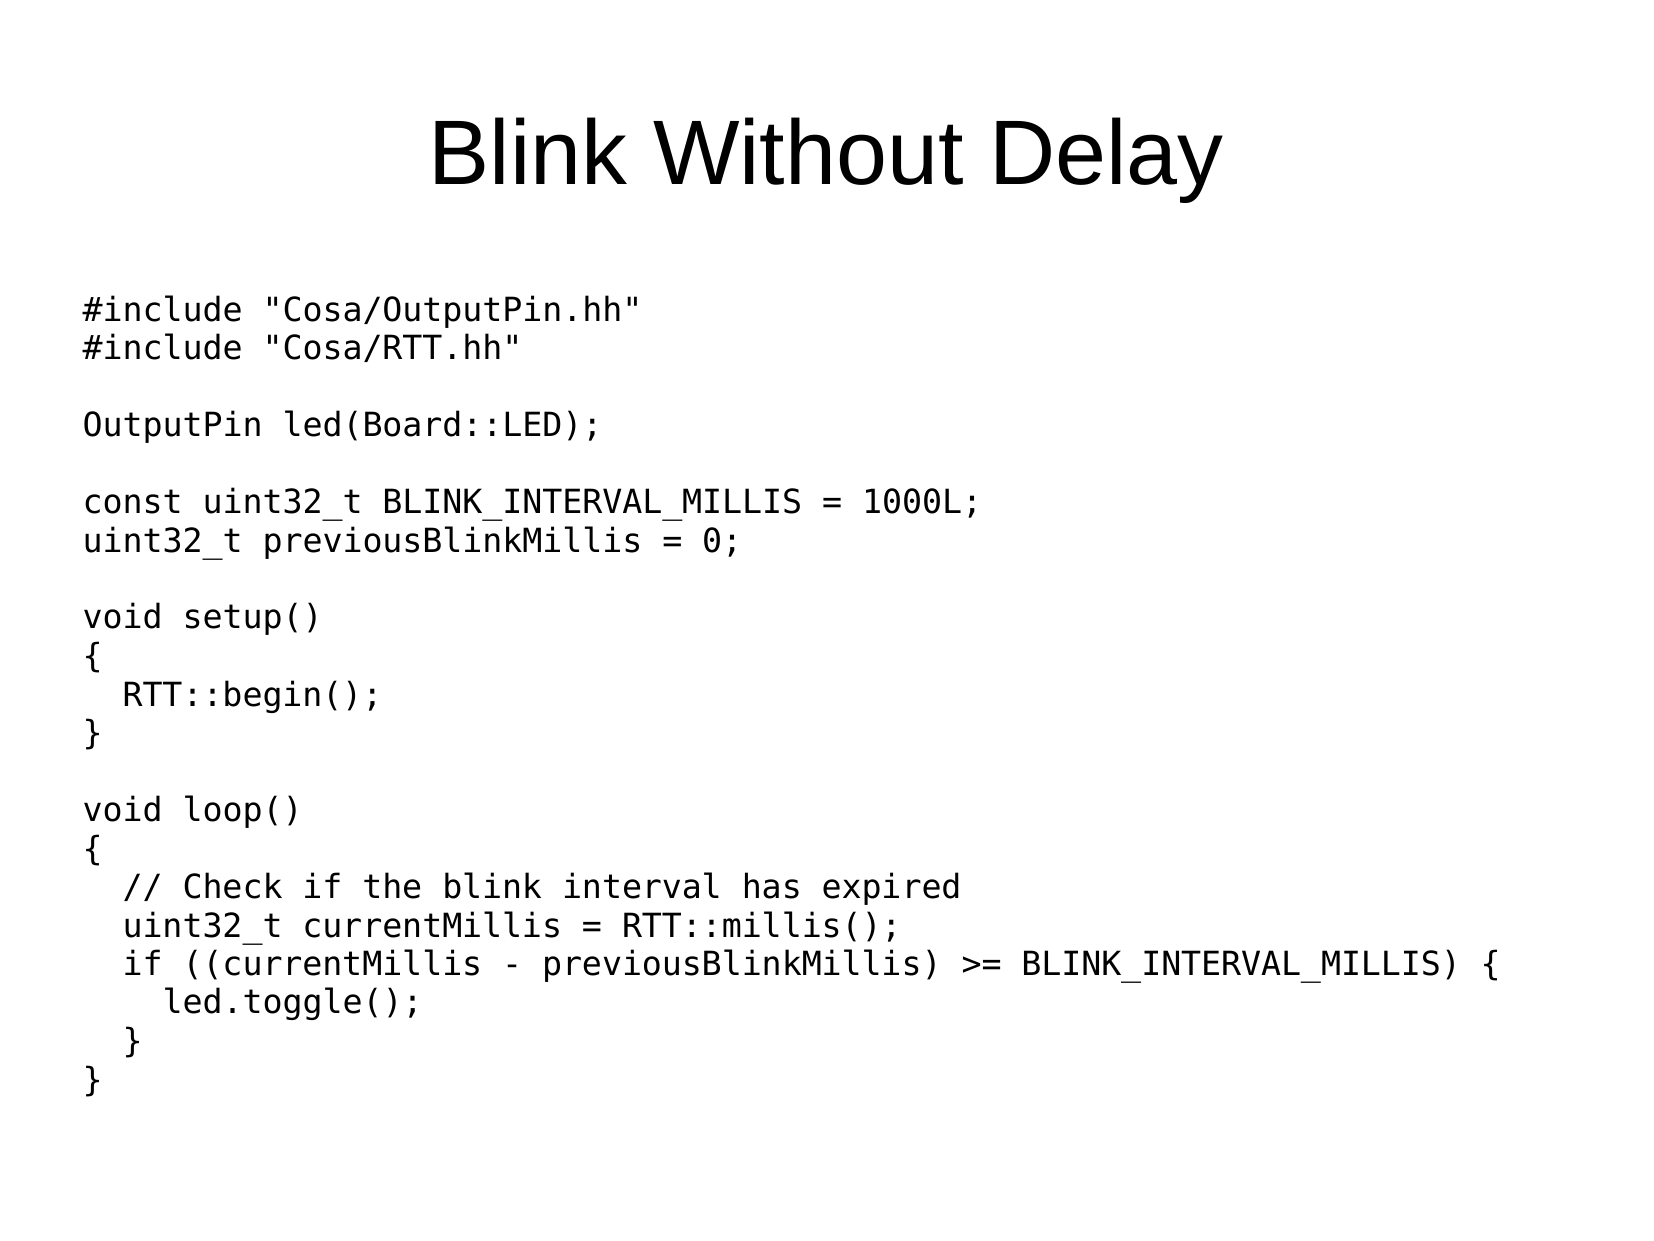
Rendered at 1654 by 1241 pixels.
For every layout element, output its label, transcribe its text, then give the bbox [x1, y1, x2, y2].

list #include "Cosa/OutputPin.hh" #include "Cosa/RTT.hh" OutputPin led(Board::LED); const uint32_t BLINK_INTERVAL_MILLIS = 1000L; uint32_t previousBlinkMillis = 0; void setup() { RTT::begin(); } void loop() { // Check if the blink interval has expired uint32_t currentMillis = RTT::millis(); if ((currentMillis - previousBlinkMillis) >= BLINK_INTERVAL_MILLIS) { led.toggle(); } } [82, 290, 1571, 1216]
title Blink Without Delay [82, 49, 1571, 257]
